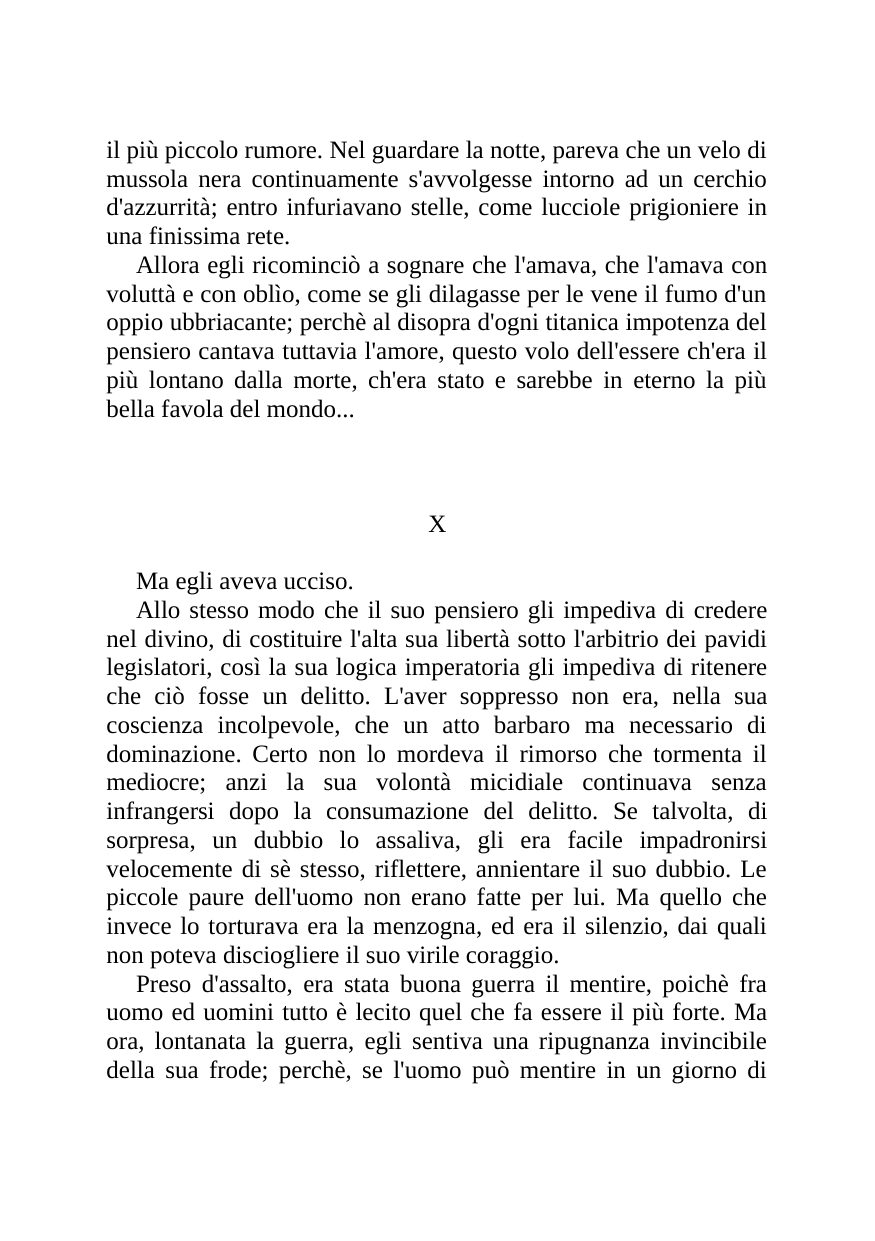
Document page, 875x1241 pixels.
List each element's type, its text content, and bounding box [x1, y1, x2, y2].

text Ma egli aveva ucciso. [106, 566, 768, 595]
text Preso d'assalto, era stata buona guerra il mentire, poichè fra uomo ed uomini tutto è lecito quel che fa essere il più forte. Ma ora, lontanata la guerra, egli sentiva una ripugnanza invincibile della sua frode; perchè, se l'uomo può mentire in un giorno di [106, 969, 768, 1084]
text Allora egli ricominciò a sognare che l'amava, che l'amava con voluttà e con oblìo, come se gli dilagasse per le vene il fumo d'un oppio ubbriacante; perchè al disopra d'ogni titanica impotenza del pensiero cantava tuttavia l'amore, questo volo dell'essere ch'era il più lontano dalla morte, ch'era stato e sarebbe in eterno la più bella favola del mondo... [106, 250, 768, 422]
text X [106, 509, 768, 537]
text Allo stesso modo che il suo pensiero gli impediva di credere nel divino, di costituire l'alta sua libertà sotto l'arbitrio dei pavidi legislatori, così la sua logica imperatoria gli impediva di ritenere che ciò fosse un delitto. L'aver soppresso non era, nella sua coscienza incolpevole, che un atto barbaro ma necessario di dominazione. Certo non lo mordeva il rimorso che tormenta il mediocre; anzi la sua volontà micidiale continuava senza infrangersi dopo la consumazione del delitto. Se talvolta, di sorpresa, un dubbio lo assaliva, gli era facile impadronirsi velocemente di sè stesso, riflettere, annientare il suo dubbio. Le piccole paure dell'uomo non erano fatte per lui. Ma quello che invece lo torturava era la menzogna, ed era il silenzio, dai quali non poteva disciogliere il suo virile coraggio. [106, 595, 768, 969]
text il più piccolo rumore. Nel guardare la notte, pareva che un velo di mussola nera continuamente s'avvolgesse intorno ad un cerchio d'azzurrità; entro infuriavano stelle, come lucciole prigioniere in una finissima rete. [106, 135, 768, 250]
